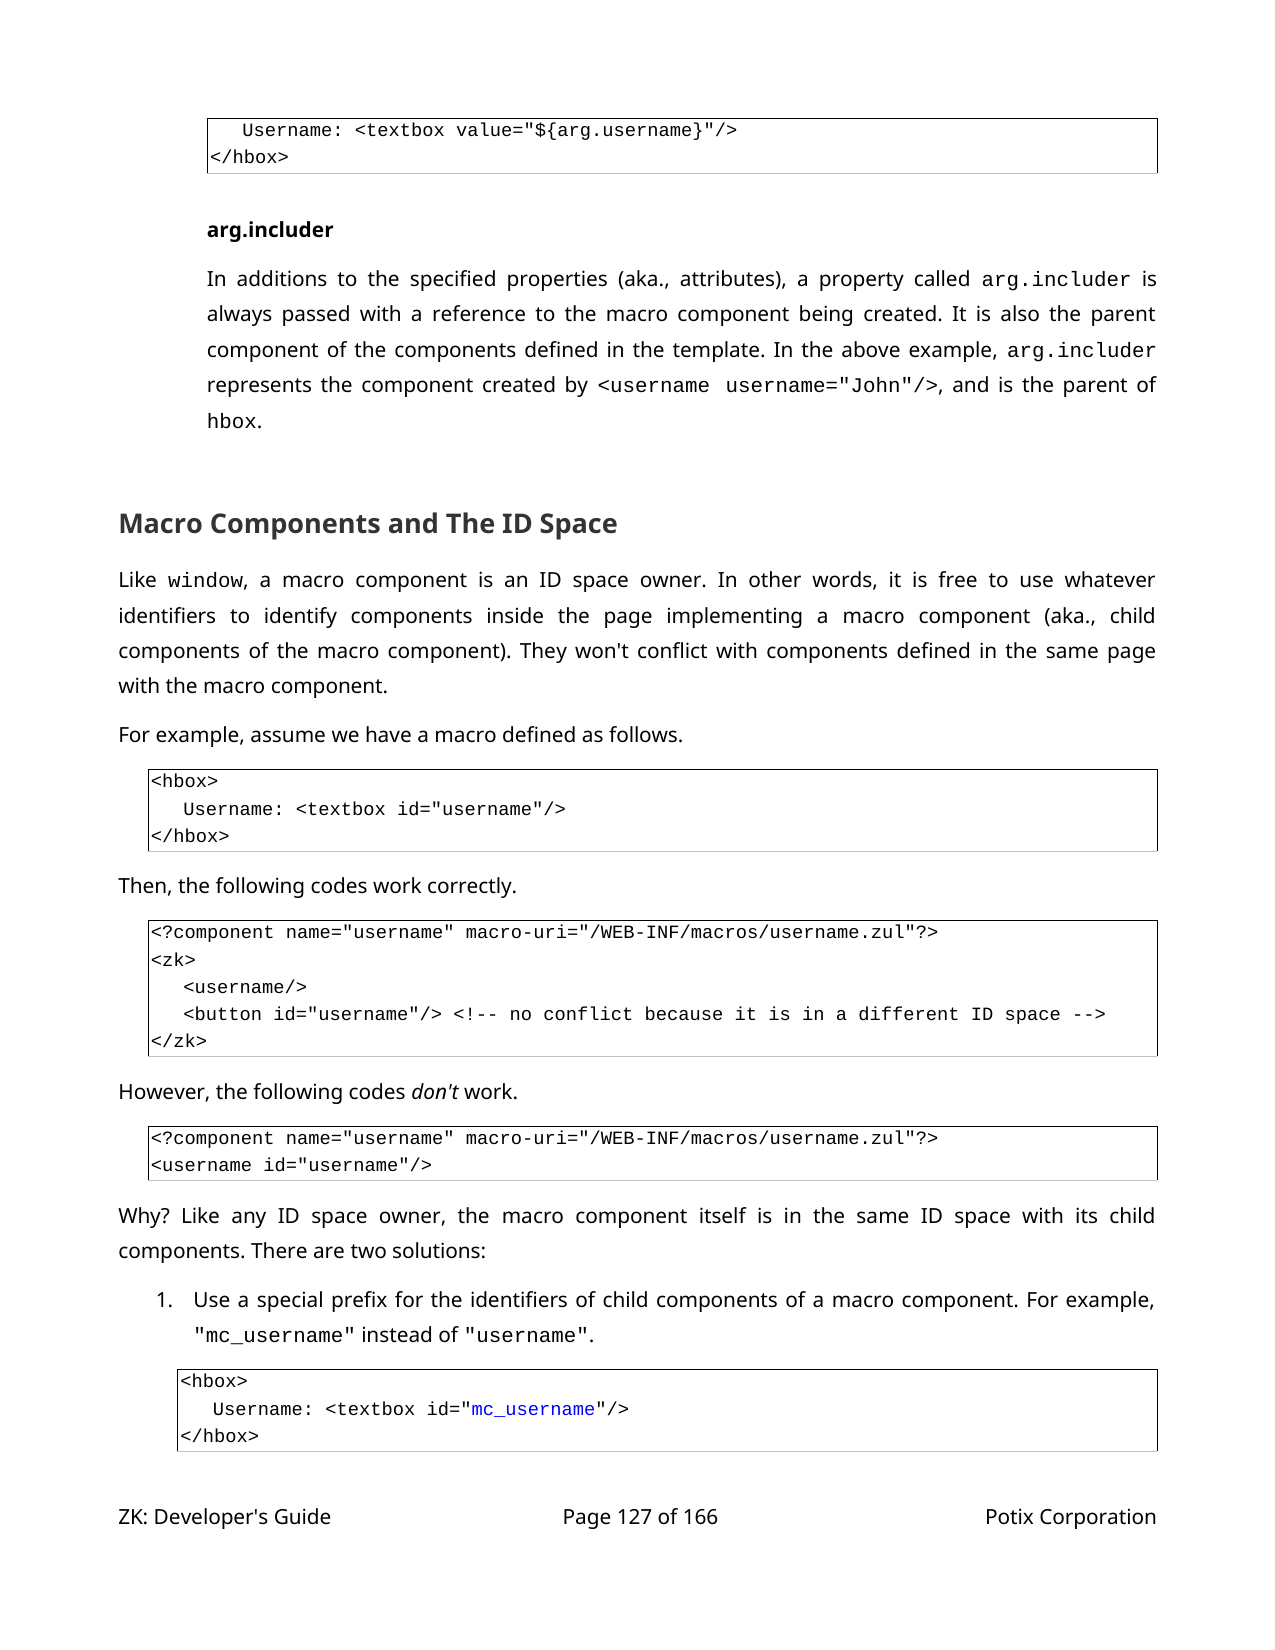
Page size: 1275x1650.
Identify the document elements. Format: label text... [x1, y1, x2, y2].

subtitle Macro Components and The ID Space [118, 505, 1157, 542]
text </zk> [149, 1029, 1157, 1056]
text <?component name="username" macro-uri="/WEB-INF/macros/username.zul"?> [149, 1127, 1157, 1150]
text <zk> [149, 947, 1157, 972]
text </hbox> [208, 145, 1157, 173]
text </hbox> [178, 1424, 1157, 1451]
text <button id="username"/> <!-- no conflict because it is in a different ID space --> [149, 1002, 1157, 1026]
text Then, the following codes work correctly. [118, 871, 1157, 900]
text <username id="username"/> [149, 1153, 1157, 1180]
text However, the following codes don't work. [118, 1077, 1157, 1105]
text For example, assume we have a macro defined as follows. [118, 720, 1157, 748]
text Like window, a macro component is an ID space owner. In other words, it is free to use whatever identifiers to identify components inside the page implementing a macro component (aka., child components of the macro component). They won't conflict with components defined in the same page with the macro component. [118, 566, 1157, 700]
subtitle arg.includer [207, 215, 1157, 243]
text <hbox> [149, 770, 1157, 793]
text <username/> [149, 975, 1157, 999]
text <?component name="username" macro-uri="/WEB-INF/macros/username.zul"?> [149, 921, 1157, 944]
list Use a special prefix for the identifiers of child components of a macro component. For example, "mc_username" instead of "username". [156, 1285, 1157, 1349]
text Username: <textbox id="mc_username"/> [178, 1397, 1157, 1421]
text Why? Like any ID space owner, the macro component itself is in the same ID space with its child components. There are two solutions: [118, 1201, 1157, 1264]
text </hbox> [149, 823, 1157, 851]
text Username: <textbox value="${arg.username}"/> [208, 119, 1157, 142]
text Username: <textbox id="username"/> [149, 796, 1157, 821]
text In additions to the specified properties (aka., attributes), a property called arg.includer is always passed with a reference to the macro component being created. It is also the parent component of the components defined in the template. In the above example, arg.includer represents the component created by <username username="John"/>, and is the parent of hbox. [207, 264, 1157, 434]
text <hbox> [178, 1370, 1157, 1394]
